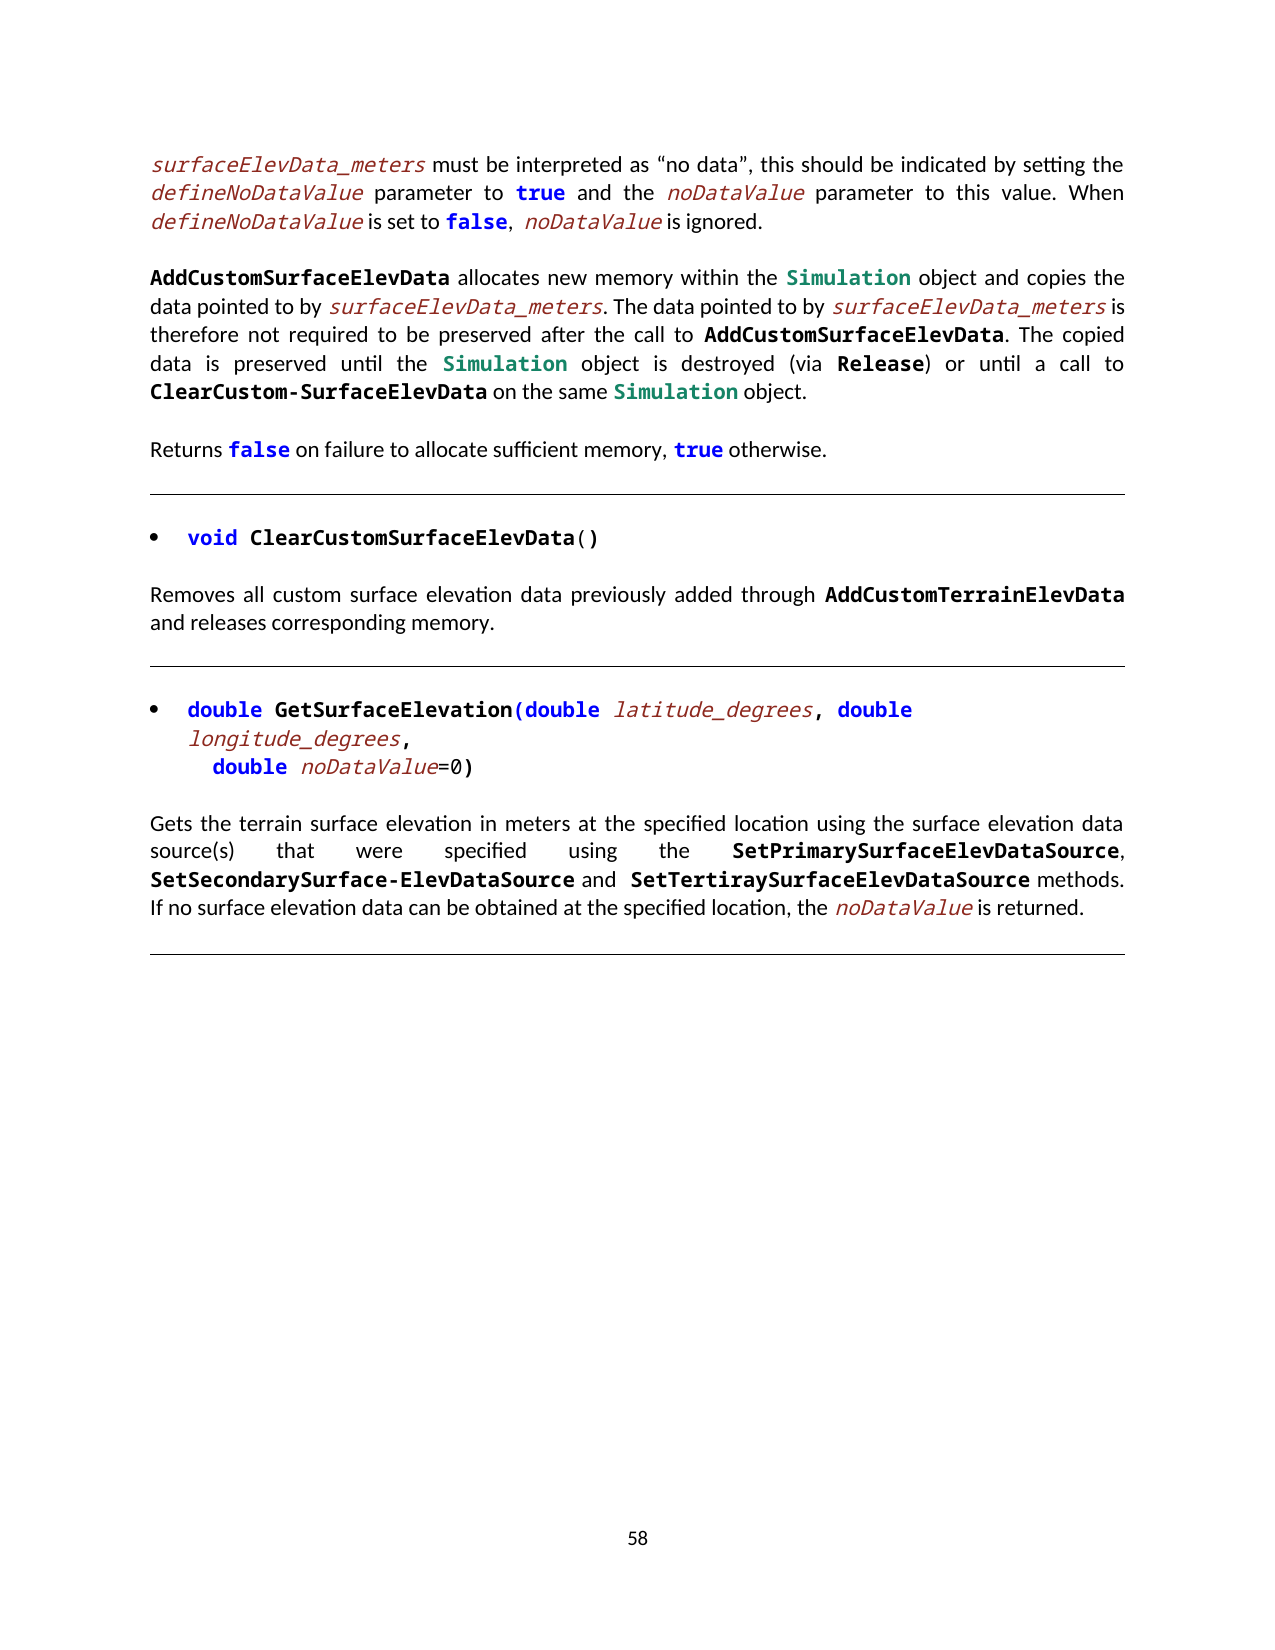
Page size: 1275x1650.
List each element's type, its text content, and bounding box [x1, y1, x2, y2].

text AddCustomSurfaceElevData allocates new memory within the Simulation object and copies the data pointed to by surfaceElevData_meters. The data pointed to by surfaceElevData_meters is therefore not required to be preserved after the call to AddCustomSurfaceElevData. The copied data is preserved until the Simulation object is destroyed (via Release) or until a call to ClearCustom-SurfaceElevData on the same Simulation object. [150, 263, 1125, 408]
text Returns false on failure to allocate sufficient memory, true otherwise. [150, 436, 1125, 464]
text Gets the terrain surface elevation in meters at the specified location using the surface elevation data source(s) that were specified using the SetPrimarySurfaceElevDataSource, SetSecondarySurface-ElevDataSource and SetTertiraySurfaceElevDataSource methods. If no surface elevation data can be obtained at the specified location, the noDataValue is returned. [150, 809, 1125, 924]
text surfaceElevData_meters must be interpreted as “no data”, this should be indicated by setting the defineNoDataValue parameter to true and the noDataValue parameter to this value. When defineNoDataValue is set to false, noDataValue is ignored. [150, 150, 1125, 235]
list double GetSurfaceElevation(double latitude_degrees, double longitude_degrees, double noDataValue=0) [150, 695, 1125, 781]
list Removes all custom surface elevation data previously added through AddCustomTerrainElevData and releases corresponding memory. [150, 580, 1125, 636]
list void ClearCustomSurfaceElevData() [150, 523, 1125, 552]
